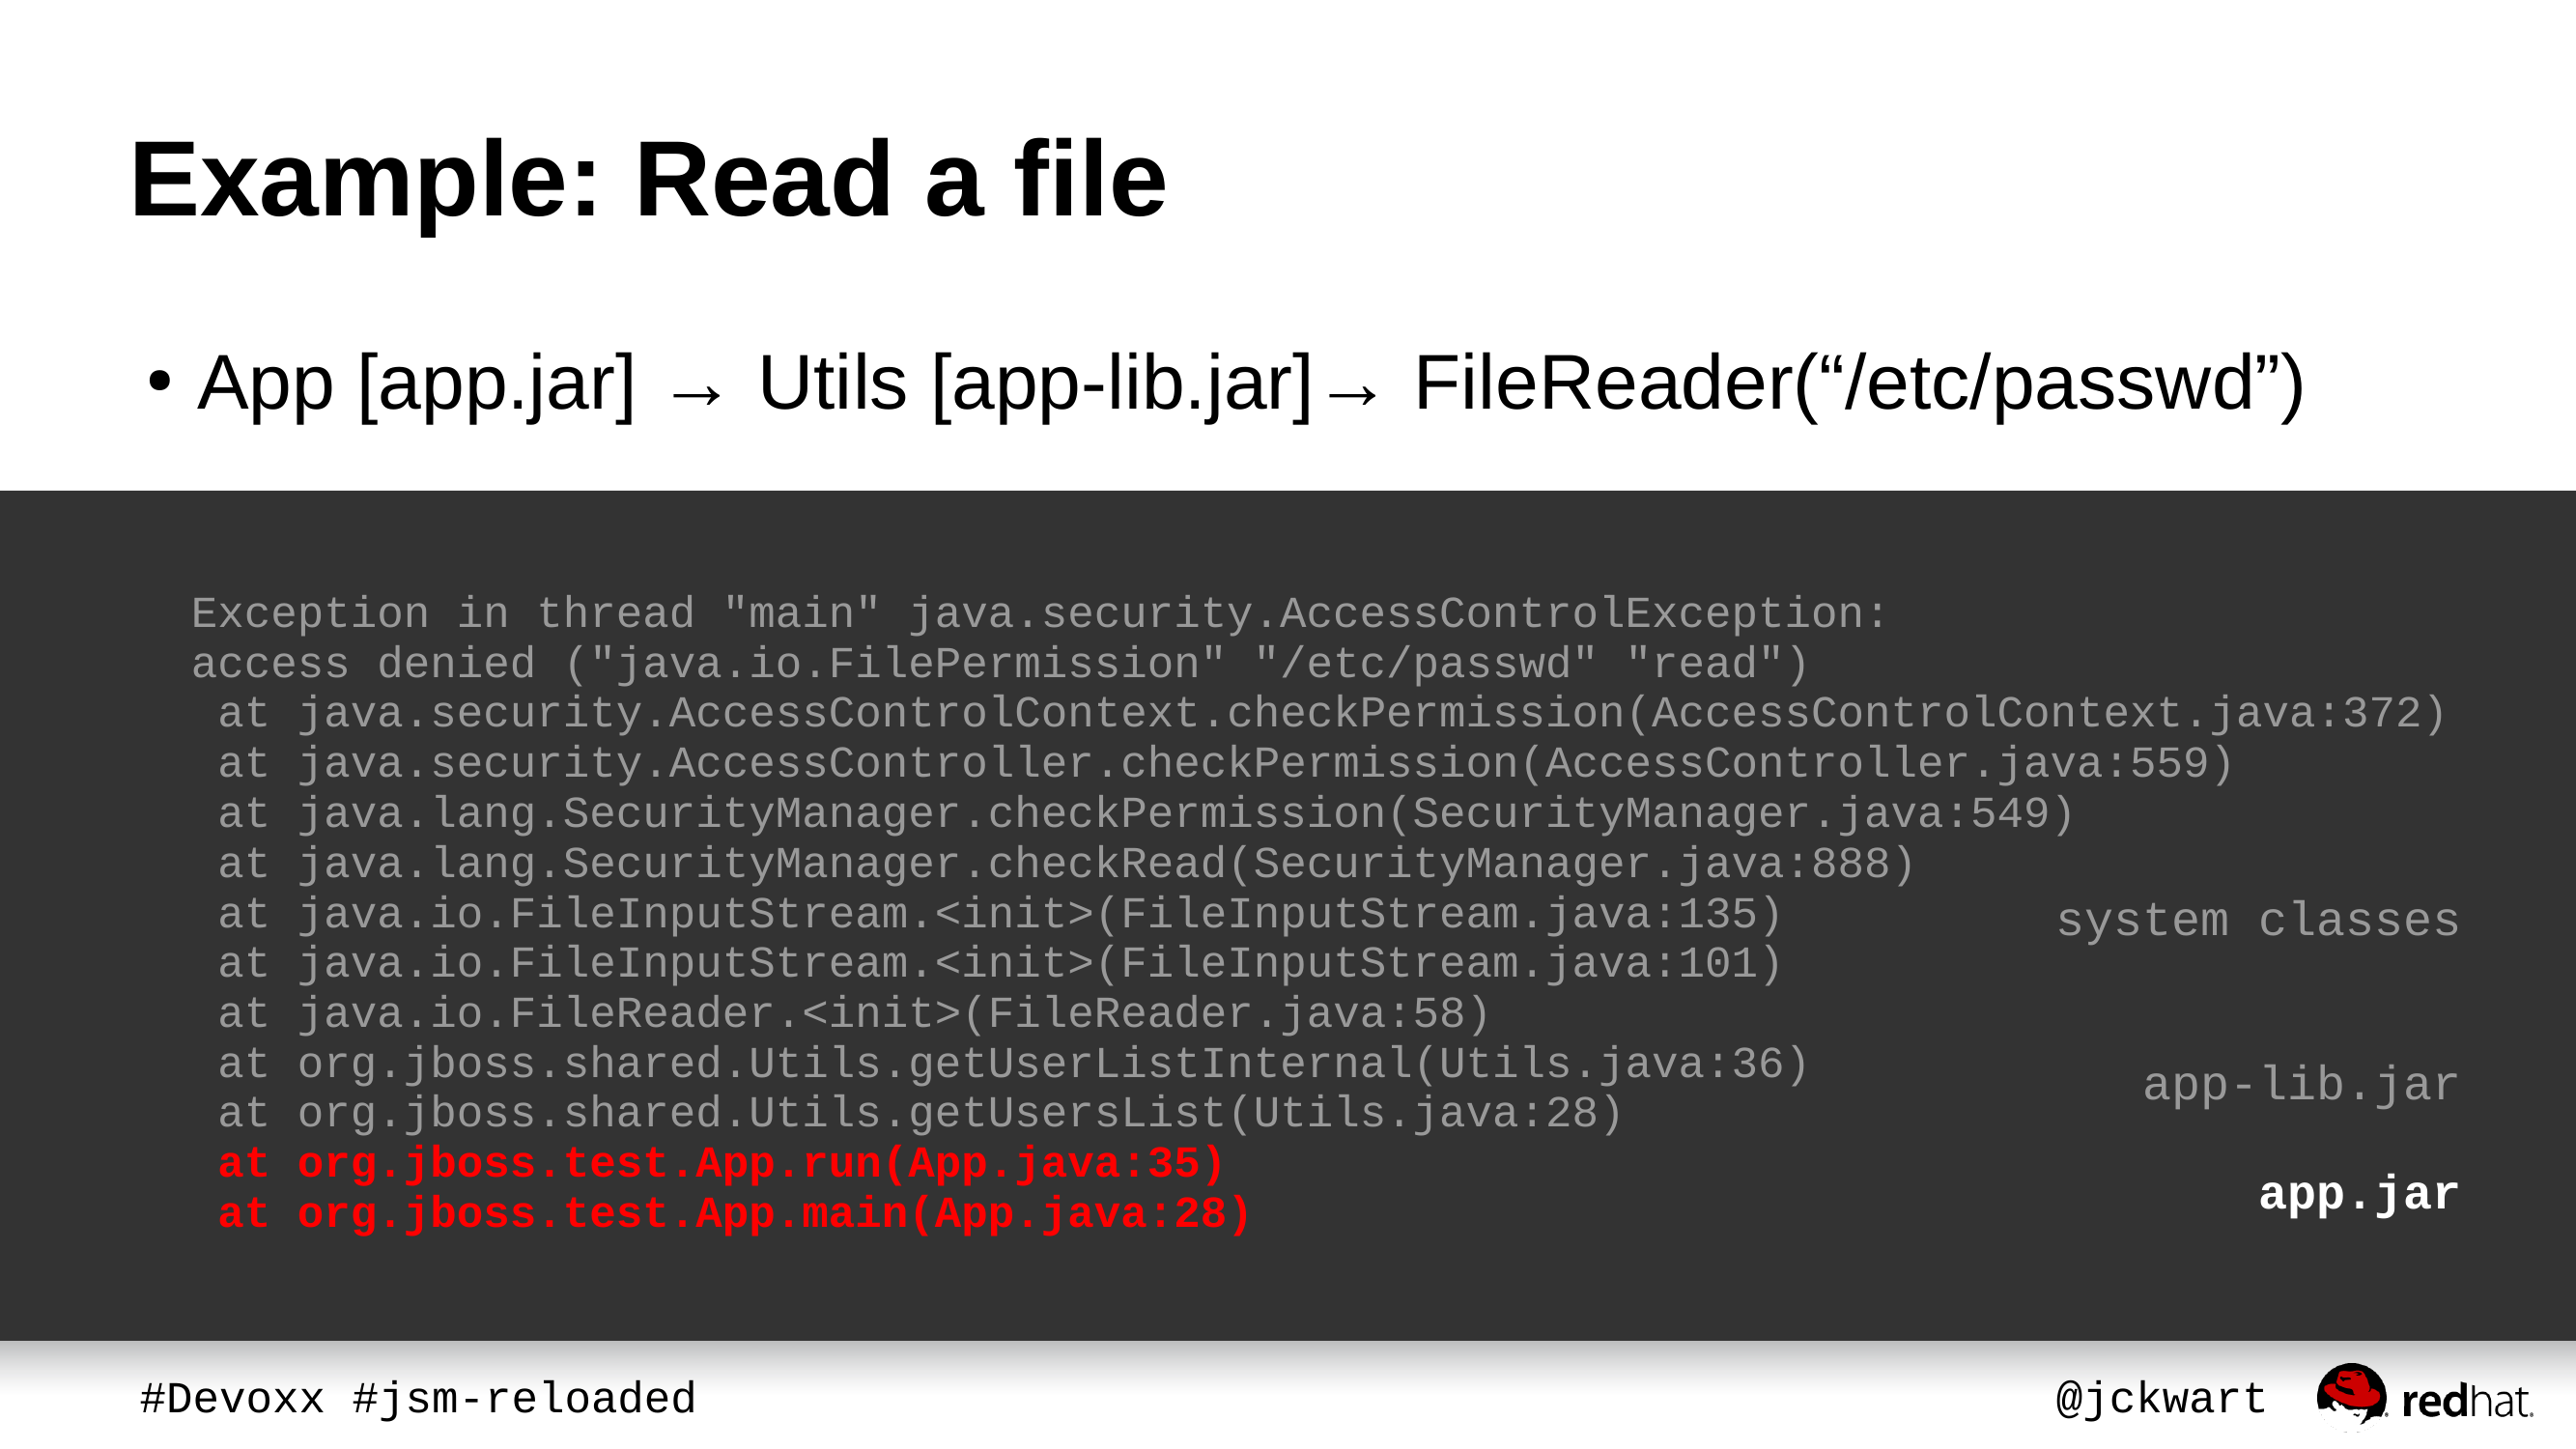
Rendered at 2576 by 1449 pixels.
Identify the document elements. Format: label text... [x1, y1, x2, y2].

text_box system classes app-lib.jar app.jar [2041, 887, 2476, 1233]
title Example: Read a file [128, 57, 2448, 300]
list App [app.jar] → Utils [app-lib.jar]→ FileReader(“/etc/passwd”) [128, 338, 2448, 1179]
text_box Exception in thread "main" java.security.AccessControlException: access denied ("java.io.FilePermission" "/etc/passwd" "read") at java.security.AccessControlContext.checkPermission(AccessControlContext.java:372) at java.security.AccessController.checkPermission(AccessController.java:559) at java.lang.SecurityManager.checkPermission(SecurityManager.java:549) at java.lang.SecurityManager.checkRead(SecurityManager.java:888) at java.io.FileInputStream.<init>(FileInputStream.java:135) at java.io.FileInputStream.<init>(FileInputStream.java:101) at java.io.FileReader.<init>(FileReader.java:58) at org.jboss.shared.Utils.getUserListInternal(Utils.java:36) at org.jboss.shared.Utils.getUsersList(Utils.java:28) at org.jboss.test.App.run(App.java:35) at org.jboss.test.App.main(App.java:28) [0, 490, 2576, 1341]
picture [0, 1341, 2576, 1445]
